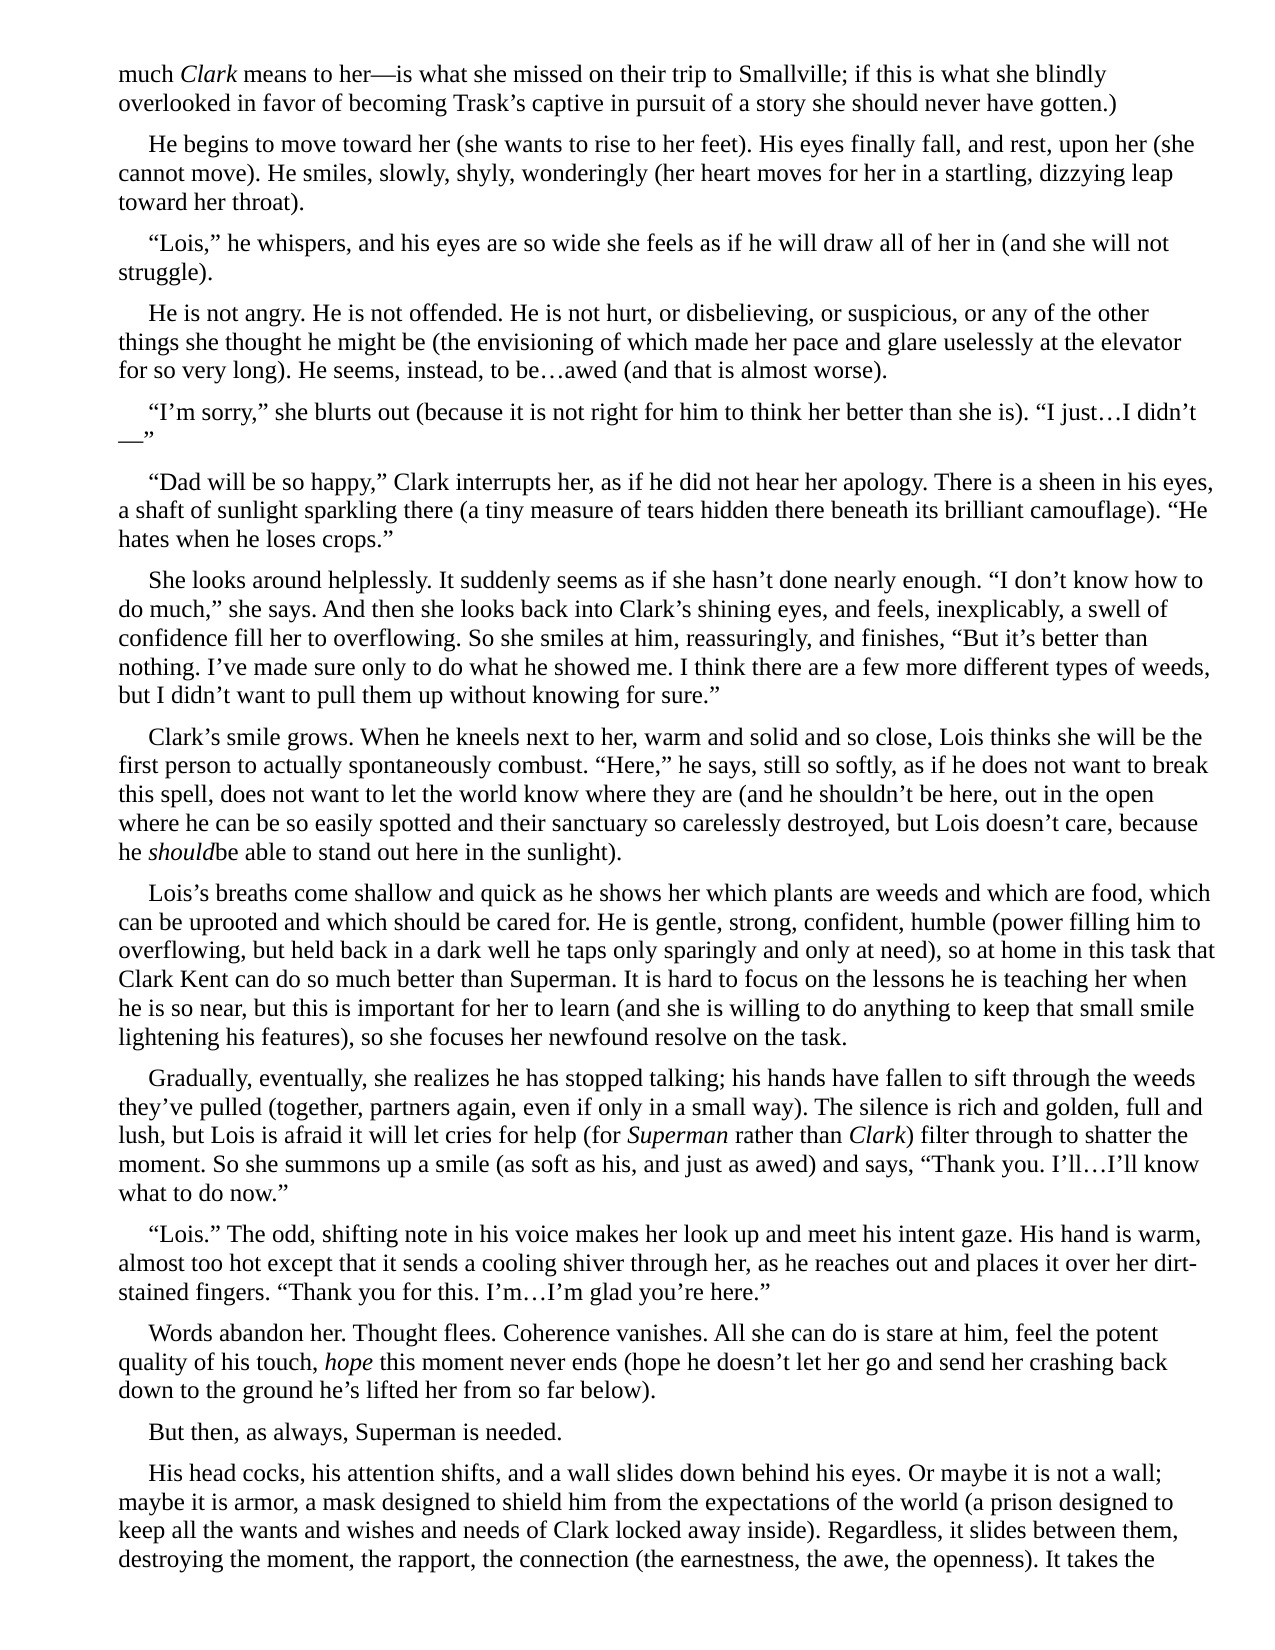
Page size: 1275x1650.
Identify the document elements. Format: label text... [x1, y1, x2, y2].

text He begins to move toward her (she wants to rise to her feet). His eyes finally fall, and rest, upon her (she cannot move). He smiles, slowly, shyly, wonderingly (her heart moves for her in a startling, dizzying leap toward her throat). [118, 129, 1216, 215]
text much Clark means to her—is what she missed on their trip to Smallville; if this is what she blindly overlooked in favor of becoming Trask’s captive in pursuit of a story she should never have gotten.) [118, 59, 1216, 117]
text Clark’s smile grows. When he kneels next to her, warm and solid and so close, Lois thinks she will be the first person to actually spontaneously combust. “Here,” he says, still so softly, as if he does not want to break this spell, does not want to let the world know where they are (and he shouldn’t be here, out in the open where he can be so easily spotted and their sanctuary so carelessly destroyed, but Lois doesn’t care, because he shouldbe able to stand out here in the sunlight). [118, 722, 1216, 865]
text Gradually, eventually, she realizes he has stopped talking; his hands have fallen to sift through the weeds they’ve pulled (together, partners again, even if only in a small way). The silence is rich and golden, full and lush, but Lois is afraid it will let cries for help (for Superman rather than Clark) filter through to shatter the moment. So she summons up a smile (as soft as his, and just as awed) and says, “Thank you. I’ll…I’ll know what to do now.” [118, 1063, 1216, 1207]
text She looks around helplessly. It suddenly seems as if she hasn’t done nearly enough. “I don’t know how to do much,” she says. And then she looks back into Clark’s shining eyes, and feels, inexplicably, a swell of confidence fill her to overflowing. So she smiles at him, reassuringly, and finishes, “But it’s better than nothing. I’ve made sure only to do what he showed me. I think there are a few more different types of weeds, but I didn’t want to pull them up without knowing for sure.” [118, 565, 1216, 709]
text Lois’s breaths come shallow and quick as he shows her which plants are weeds and which are food, which can be uprooted and which should be cared for. He is gentle, strong, confident, humble (power filling him to overflowing, but held back in a dark well he taps only sparingly and only at need), so at home in this task that Clark Kent can do so much better than Superman. It is hard to focus on the lessons he is teaching her when he is so near, but this is important for her to learn (and she is willing to do anything to keep that small smile lightening his features), so she focuses her newfound resolve on the task. [118, 878, 1216, 1050]
text “Dad will be so happy,” Clark interrupts her, as if he did not hear her apology. There is a sheen in his eyes, a shaft of sunlight sparkling there (a tiny measure of tears hidden there beneath its brilliant camouflage). “He hates when he loses crops.” [118, 467, 1216, 553]
text His head cocks, his attention shifts, and a wall slides down behind his eyes. Or maybe it is not a wall; maybe it is armor, a mask designed to shield him from the expectations of the world (a prison designed to keep all the wants and wishes and needs of Clark locked away inside). Regardless, it slides between them, destroying the moment, the rapport, the connection (the earnestness, the awe, the openness). It takes the [118, 1458, 1216, 1573]
text Words abandon her. Thought flees. Coherence vanishes. All she can do is stare at him, feel the potent quality of his touch, hope this moment never ends (hope he doesn’t let her go and send her crashing back down to the ground he’s lifted her from so far below). [118, 1318, 1216, 1404]
text “Lois,” he whispers, and his eyes are so wide she feels as if he will draw all of her in (and she will not struggle). [118, 228, 1216, 285]
text “I’m sorry,” she blurts out (because it is not right for him to think her better than she is). “I just…I didn’t—” [118, 397, 1216, 454]
text “Lois.” The odd, shifting note in his voice makes her look up and meet his intent gaze. His hand is warm, almost too hot except that it sends a cooling shiver through her, as he reaches out and places it over her dirt-stained fingers. “Thank you for this. I’m…I’m glad you’re here.” [118, 1219, 1216, 1305]
text But then, as always, Superman is needed. [118, 1417, 1216, 1445]
text He is not angry. He is not offended. He is not hurt, or disbelieving, or suspicious, or any of the other things she thought he might be (the envisioning of which made her pace and glare uselessly at the elevator for so very long). He seems, instead, to be…awed (and that is almost worse). [118, 298, 1216, 384]
